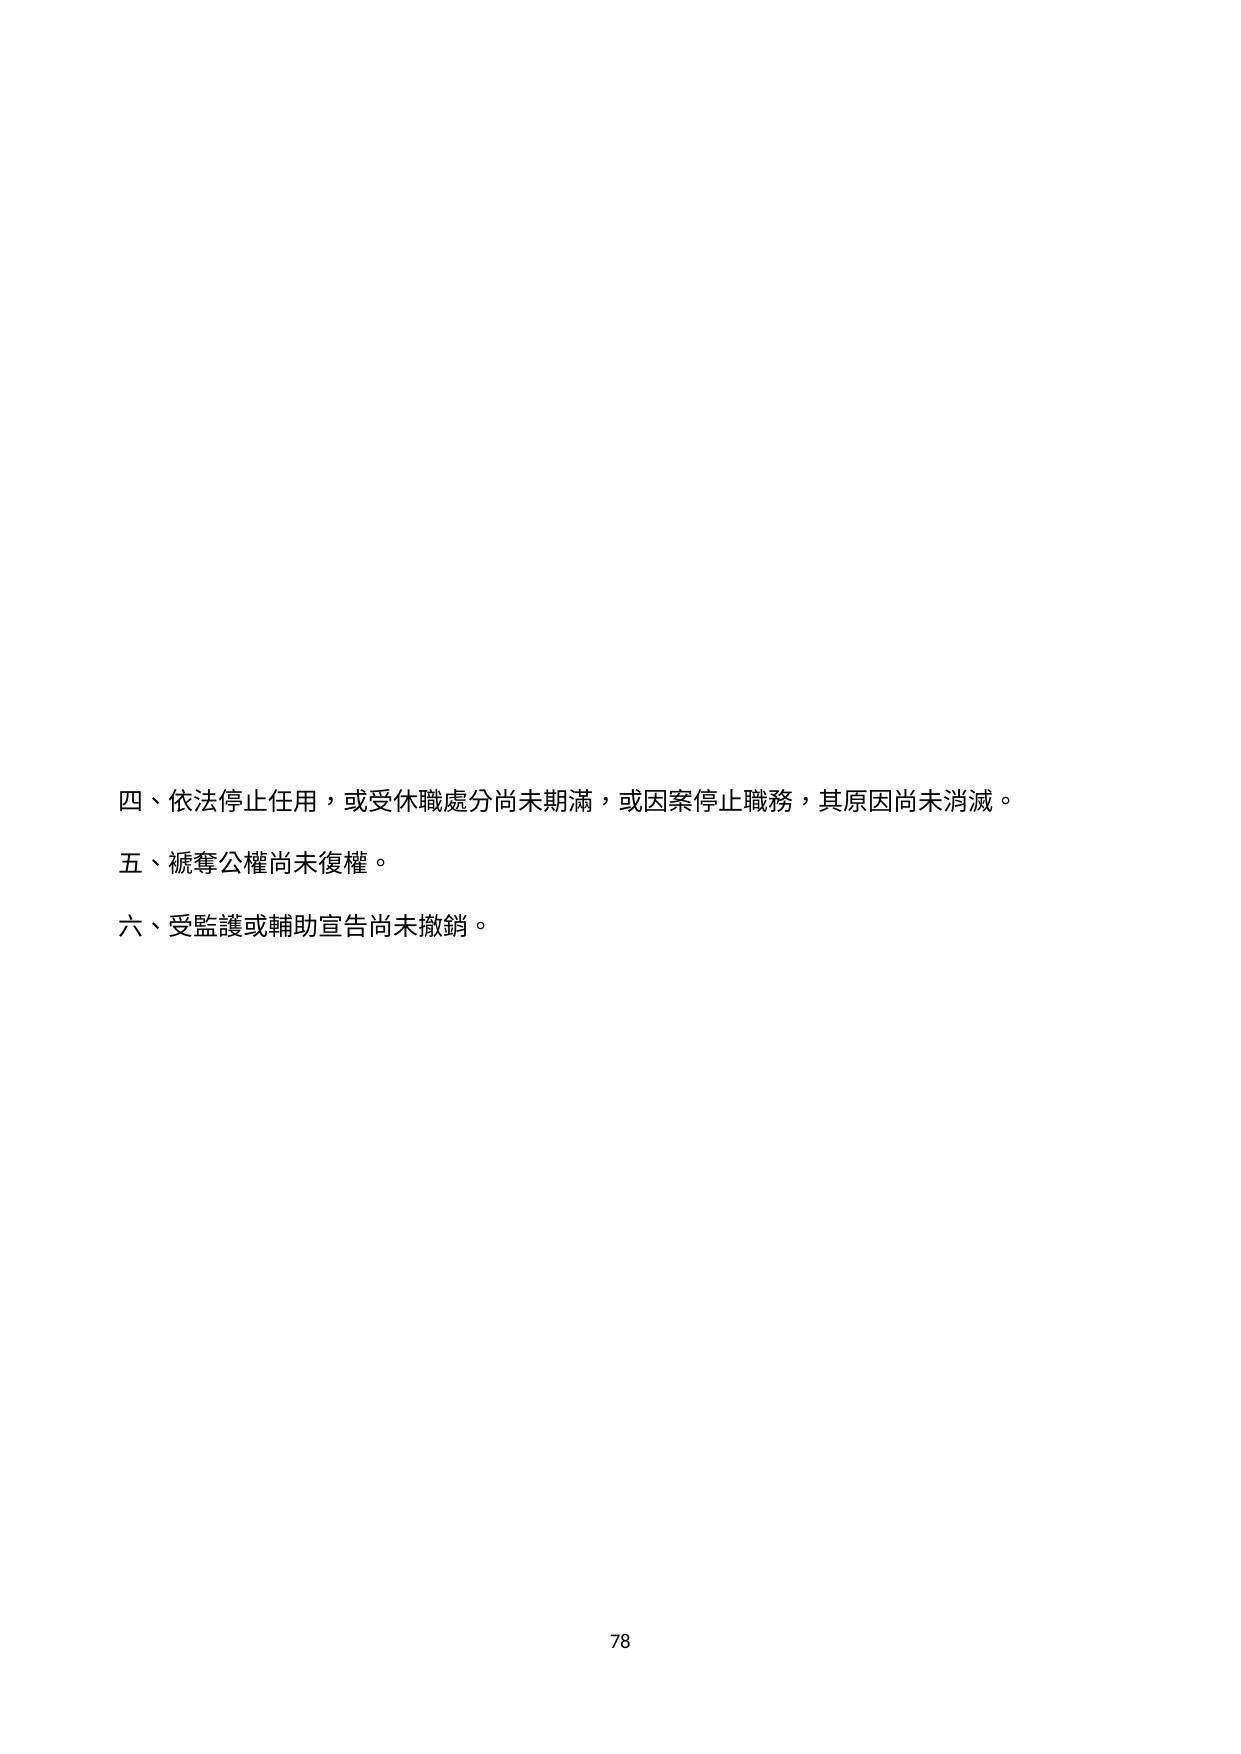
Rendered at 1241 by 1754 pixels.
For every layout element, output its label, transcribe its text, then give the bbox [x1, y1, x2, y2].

text 四、依法停止任用，或受休職處分尚未期滿，或因案停止職務，其原因尚未消滅。 [118, 758, 1122, 820]
text 五、褫奪公權尚未復權。 [118, 820, 1122, 883]
text 六、受監護或輔助宣告尚未撤銷。 [118, 883, 1122, 945]
